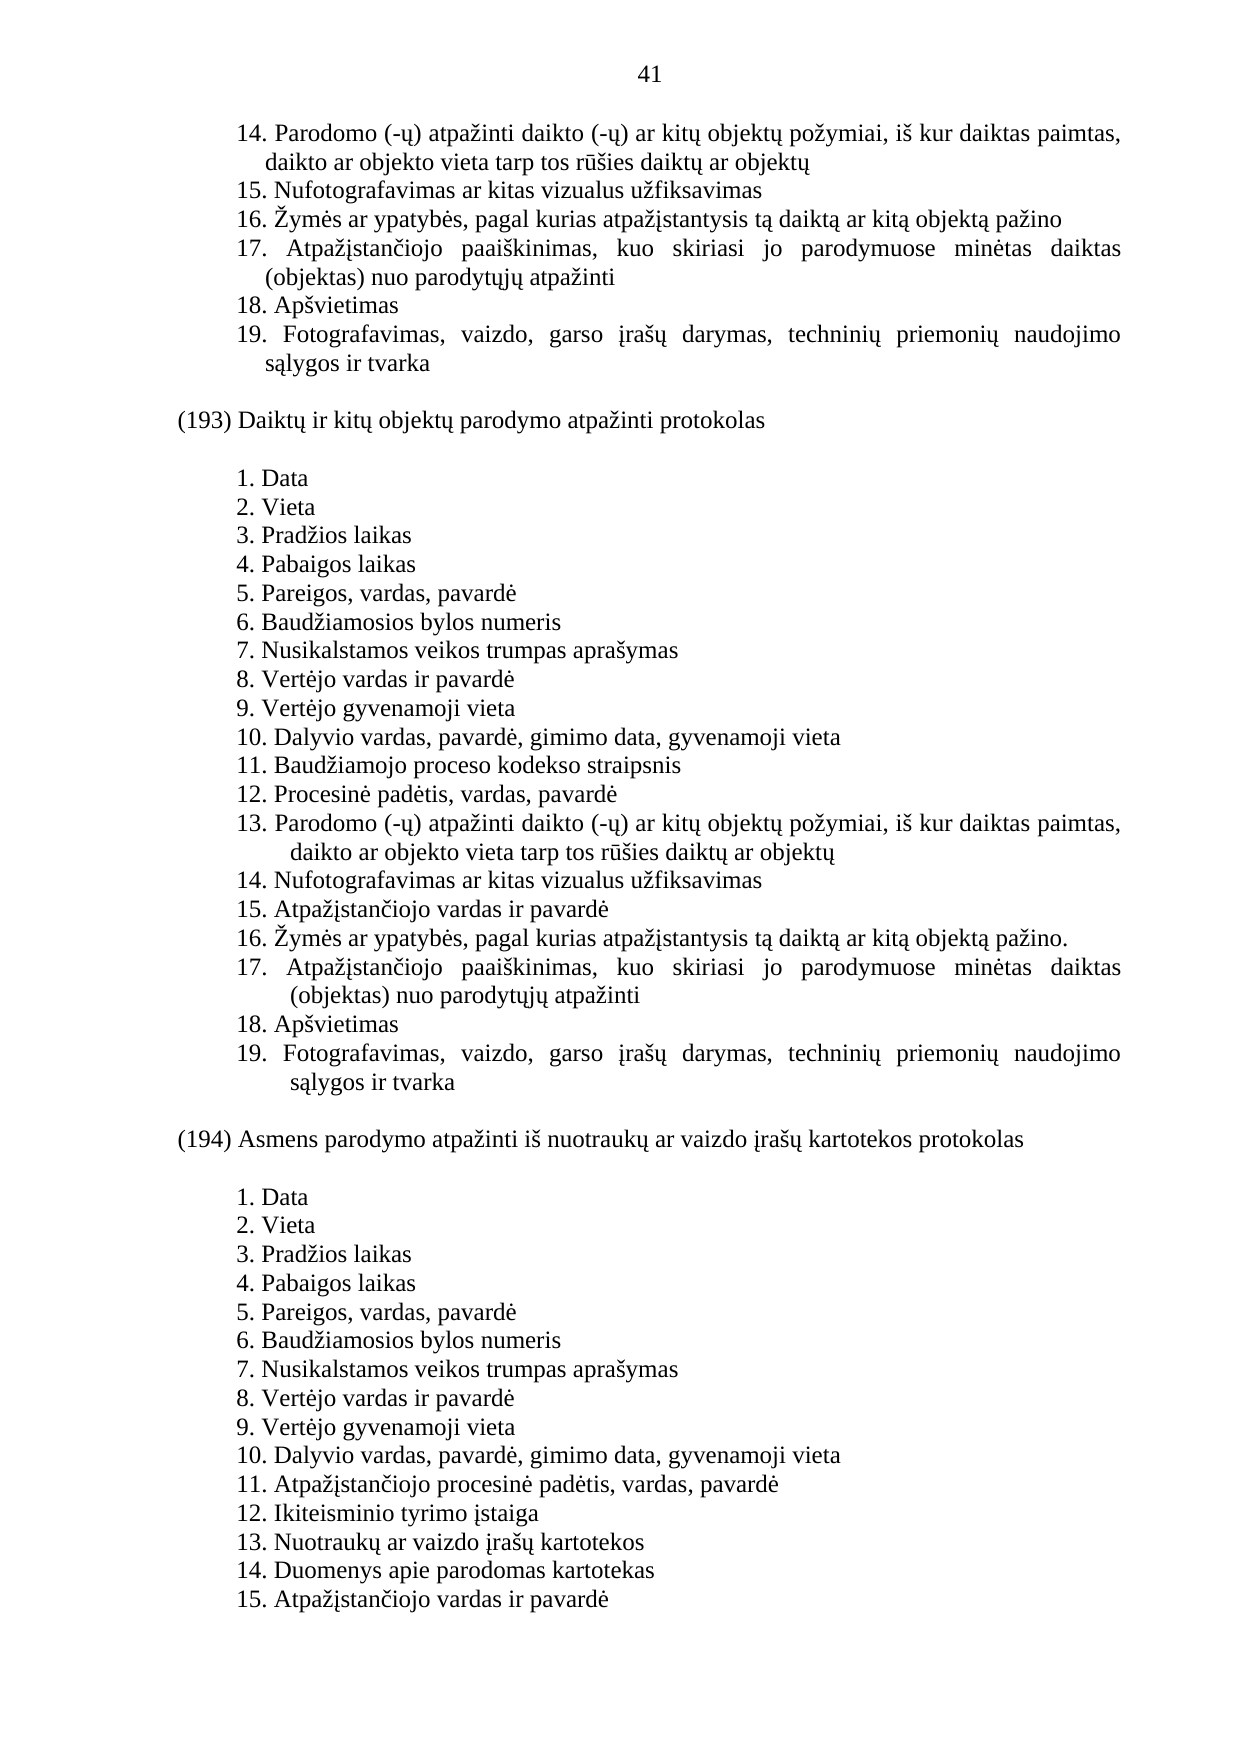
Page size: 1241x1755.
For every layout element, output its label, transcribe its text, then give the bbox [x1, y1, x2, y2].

text 9. Vertėjo gyvenamoji vieta [236, 693, 1122, 722]
text 6. Baudžiamosios bylos numeris [236, 607, 1122, 636]
text 18. Apšvietimas [236, 1009, 1122, 1038]
text 1. Data [236, 1182, 1122, 1211]
text 16. Žymės ar ypatybės, pagal kurias atpažįstantysis tą daiktą ar kitą objektą pažino. [236, 923, 1122, 952]
text 3. Pradžios laikas [236, 1239, 1122, 1268]
text 12. Ikiteisminio tyrimo įstaiga [236, 1498, 1122, 1527]
text 19. Fotografavimas, vaizdo, garso įrašų darymas, techninių priemonių naudojimo sąlygos ir tvarka [236, 319, 1122, 377]
text (194) Asmens parodymo atpažinti iš nuotraukų ar vaizdo įrašų kartotekos protokolas [177, 1124, 1122, 1153]
text 14. Duomenys apie parodomas kartotekas [236, 1556, 1122, 1584]
text 14. Nufotografavimas ar kitas vizualus užfiksavimas [236, 866, 1122, 894]
text 4. Pabaigos laikas [236, 549, 1122, 578]
text 5. Pareigos, vardas, pavardė [236, 1297, 1122, 1326]
text 10. Dalyvio vardas, pavardė, gimimo data, gyvenamoji vieta [236, 1441, 1122, 1469]
text 15. Nufotografavimas ar kitas vizualus užfiksavimas [236, 176, 1122, 204]
text 13. Parodomo (-ų) atpažinti daikto (-ų) ar kitų objektų požymiai, iš kur daiktas paimtas, daikto ar objekto vieta tarp tos rūšies daiktų ar objektų [236, 808, 1122, 866]
text 3. Pradžios laikas [236, 521, 1122, 549]
text 8. Vertėjo vardas ir pavardė [236, 664, 1122, 693]
text 16. Žymės ar ypatybės, pagal kurias atpažįstantysis tą daiktą ar kitą objektą pažino [236, 204, 1122, 233]
text (193) Daiktų ir kitų objektų parodymo atpažinti protokolas [177, 406, 1122, 434]
text 14. Parodomo (-ų) atpažinti daikto (-ų) ar kitų objektų požymiai, iš kur daiktas paimtas, daikto ar objekto vieta tarp tos rūšies daiktų ar objektų [236, 118, 1122, 176]
text 8. Vertėjo vardas ir pavardė [236, 1383, 1122, 1412]
text 11. Atpažįstančiojo procesinė padėtis, vardas, pavardė [236, 1469, 1122, 1498]
text 18. Apšvietimas [236, 291, 1122, 319]
text 7. Nusikalstamos veikos trumpas aprašymas [236, 1354, 1122, 1383]
text 15. Atpažįstančiojo vardas ir pavardė [236, 894, 1122, 923]
text 17. Atpažįstančiojo paaiškinimas, kuo skiriasi jo parodymuose minėtas daiktas (objektas) nuo parodytųjų atpažinti [236, 952, 1122, 1009]
text 5. Pareigos, vardas, pavardė [236, 578, 1122, 607]
text 15. Atpažįstančiojo vardas ir pavardė [236, 1584, 1122, 1613]
text 13. Nuotraukų ar vaizdo įrašų kartotekos [236, 1527, 1122, 1556]
text 17. Atpažįstančiojo paaiškinimas, kuo skiriasi jo parodymuose minėtas daiktas (objektas) nuo parodytųjų atpažinti [236, 233, 1122, 291]
text 10. Dalyvio vardas, pavardė, gimimo data, gyvenamoji vieta [236, 722, 1122, 751]
text 19. Fotografavimas, vaizdo, garso įrašų darymas, techninių priemonių naudojimo sąlygos ir tvarka [236, 1038, 1122, 1096]
text 4. Pabaigos laikas [236, 1268, 1122, 1297]
text 1. Data [236, 463, 1122, 492]
text 2. Vieta [236, 492, 1122, 521]
text 2. Vieta [236, 1211, 1122, 1239]
text 9. Vertėjo gyvenamoji vieta [236, 1412, 1122, 1441]
text 7. Nusikalstamos veikos trumpas aprašymas [236, 636, 1122, 664]
text 11. Baudžiamojo proceso kodekso straipsnis [236, 751, 1122, 779]
text 6. Baudžiamosios bylos numeris [236, 1326, 1122, 1354]
text 12. Procesinė padėtis, vardas, pavardė [236, 779, 1122, 808]
